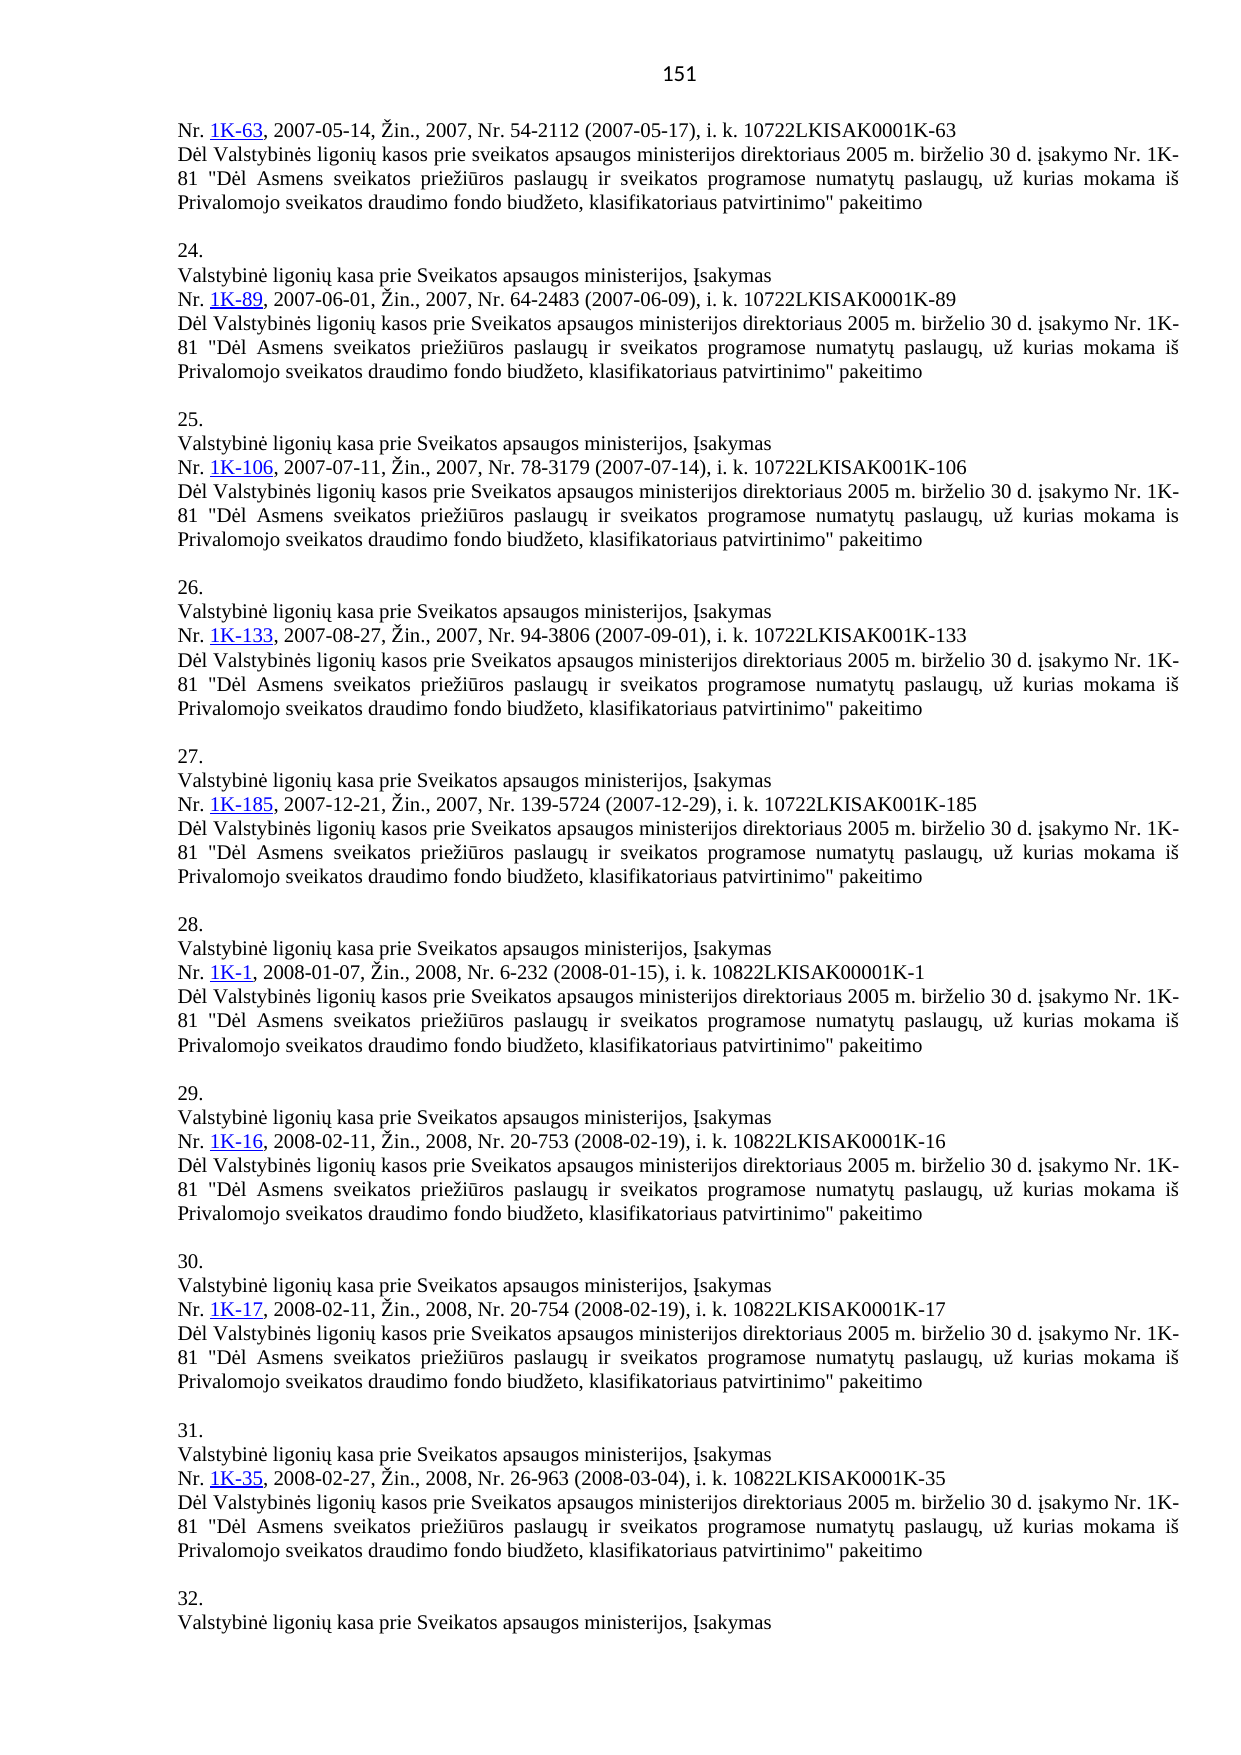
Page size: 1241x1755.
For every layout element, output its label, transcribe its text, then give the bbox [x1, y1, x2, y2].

text 26. [177, 575, 1181, 599]
text Nr. 1K-1, 2008-01-07, Žin., 2008, Nr. 6-232 (2008-01-15), i. k. 10822LKISAK00001K-1 [177, 960, 1181, 984]
text Valstybinė ligonių kasa prie Sveikatos apsaugos ministerijos, Įsakymas [177, 936, 1181, 960]
text Nr. 1K-16, 2008-02-11, Žin., 2008, Nr. 20-753 (2008-02-19), i. k. 10822LKISAK0001K-16 [177, 1129, 1181, 1153]
text Valstybinė ligonių kasa prie Sveikatos apsaugos ministerijos, Įsakymas [177, 599, 1181, 623]
text 32. [177, 1586, 1181, 1610]
text Valstybinė ligonių kasa prie Sveikatos apsaugos ministerijos, Įsakymas [177, 431, 1181, 455]
text Valstybinė ligonių kasa prie Sveikatos apsaugos ministerijos, Įsakymas [177, 1610, 1181, 1634]
text Valstybinė ligonių kasa prie Sveikatos apsaugos ministerijos, Įsakymas [177, 1442, 1181, 1466]
text Dėl Valstybinės ligonių kasos prie Sveikatos apsaugos ministerijos direktoriaus 2005 m. birželio 30 d. įsakymo Nr. 1K-81 "Dėl Asmens sveikatos priežiūros paslaugų ir sveikatos programose numatytų paslaugų, už kurias mokama iš Privalomojo sveikatos draudimo fondo biudžeto, klasifikatoriaus patvirtinimo" pakeitimo [177, 1153, 1181, 1225]
text Valstybinė ligonių kasa prie Sveikatos apsaugos ministerijos, Įsakymas [177, 262, 1181, 287]
text Dėl Valstybinės ligonių kasos prie Sveikatos apsaugos ministerijos direktoriaus 2005 m. birželio 30 d. įsakymo Nr. 1K-81 "Dėl Asmens sveikatos priežiūros paslaugų ir sveikatos programose numatytų paslaugų, už kurias mokama iš Privalomojo sveikatos draudimo fondo biudžeto, klasifikatoriaus patvirtinimo" pakeitimo [177, 647, 1181, 720]
text Dėl Valstybinės ligonių kasos prie Sveikatos apsaugos ministerijos direktoriaus 2005 m. birželio 30 d. įsakymo Nr. 1K-81 "Dėl Asmens sveikatos priežiūros paslaugų ir sveikatos programose numatytų paslaugų, už kurias mokama is Privalomojo sveikatos draudimo fondo biudžeto, klasifikatoriaus patvirtinimo" pakeitimo [177, 479, 1181, 551]
text Dėl Valstybinės ligonių kasos prie Sveikatos apsaugos ministerijos direktoriaus 2005 m. birželio 30 d. įsakymo Nr. 1K-81 "Dėl Asmens sveikatos priežiūros paslaugų ir sveikatos programose numatytų paslaugų, už kurias mokama iš Privalomojo sveikatos draudimo fondo biudžeto, klasifikatoriaus patvirtinimo" pakeitimo [177, 984, 1181, 1057]
text Valstybinė ligonių kasa prie Sveikatos apsaugos ministerijos, Įsakymas [177, 768, 1181, 792]
text Nr. 1K-63, 2007-05-14, Žin., 2007, Nr. 54-2112 (2007-05-17), i. k. 10722LKISAK0001K-63 [177, 118, 1181, 142]
text Valstybinė ligonių kasa prie Sveikatos apsaugos ministerijos, Įsakymas [177, 1105, 1181, 1129]
text Nr. 1K-89, 2007-06-01, Žin., 2007, Nr. 64-2483 (2007-06-09), i. k. 10722LKISAK0001K-89 [177, 287, 1181, 311]
text 29. [177, 1081, 1181, 1105]
text Dėl Valstybinės ligonių kasos prie Sveikatos apsaugos ministerijos direktoriaus 2005 m. birželio 30 d. įsakymo Nr. 1K-81 "Dėl Asmens sveikatos priežiūros paslaugų ir sveikatos programose numatytų paslaugų, už kurias mokama iš Privalomojo sveikatos draudimo fondo biudžeto, klasifikatoriaus patvirtinimo" pakeitimo [177, 1490, 1181, 1562]
text 25. [177, 407, 1181, 431]
text Dėl Valstybinės ligonių kasos prie Sveikatos apsaugos ministerijos direktoriaus 2005 m. birželio 30 d. įsakymo Nr. 1K-81 "Dėl Asmens sveikatos priežiūros paslaugų ir sveikatos programose numatytų paslaugų, už kurias mokama iš Privalomojo sveikatos draudimo fondo biudžeto, klasifikatoriaus patvirtinimo" pakeitimo [177, 816, 1181, 888]
text Nr. 1K-35, 2008-02-27, Žin., 2008, Nr. 26-963 (2008-03-04), i. k. 10822LKISAK0001K-35 [177, 1466, 1181, 1490]
text Dėl Valstybinės ligonių kasos prie Sveikatos apsaugos ministerijos direktoriaus 2005 m. birželio 30 d. įsakymo Nr. 1K-81 "Dėl Asmens sveikatos priežiūros paslaugų ir sveikatos programose numatytų paslaugų, už kurias mokama iš Privalomojo sveikatos draudimo fondo biudžeto, klasifikatoriaus patvirtinimo" pakeitimo [177, 311, 1181, 383]
text Nr. 1K-133, 2007-08-27, Žin., 2007, Nr. 94-3806 (2007-09-01), i. k. 10722LKISAK001K-133 [177, 623, 1181, 647]
text Valstybinė ligonių kasa prie Sveikatos apsaugos ministerijos, Įsakymas [177, 1273, 1181, 1297]
text Nr. 1K-106, 2007-07-11, Žin., 2007, Nr. 78-3179 (2007-07-14), i. k. 10722LKISAK001K-106 [177, 455, 1181, 479]
text 31. [177, 1417, 1181, 1442]
text Nr. 1K-17, 2008-02-11, Žin., 2008, Nr. 20-754 (2008-02-19), i. k. 10822LKISAK0001K-17 [177, 1297, 1181, 1321]
text 24. [177, 238, 1181, 262]
text 27. [177, 744, 1181, 768]
text Dėl Valstybinės ligonių kasos prie sveikatos apsaugos ministerijos direktoriaus 2005 m. birželio 30 d. įsakymo Nr. 1K-81 "Dėl Asmens sveikatos priežiūros paslaugų ir sveikatos programose numatytų paslaugų, už kurias mokama iš Privalomojo sveikatos draudimo fondo biudžeto, klasifikatoriaus patvirtinimo" pakeitimo [177, 142, 1181, 214]
text 30. [177, 1249, 1181, 1273]
text Dėl Valstybinės ligonių kasos prie Sveikatos apsaugos ministerijos direktoriaus 2005 m. birželio 30 d. įsakymo Nr. 1K-81 "Dėl Asmens sveikatos priežiūros paslaugų ir sveikatos programose numatytų paslaugų, už kurias mokama iš Privalomojo sveikatos draudimo fondo biudžeto, klasifikatoriaus patvirtinimo" pakeitimo [177, 1321, 1181, 1393]
text 28. [177, 912, 1181, 936]
text Nr. 1K-185, 2007-12-21, Žin., 2007, Nr. 139-5724 (2007-12-29), i. k. 10722LKISAK001K-185 [177, 792, 1181, 816]
